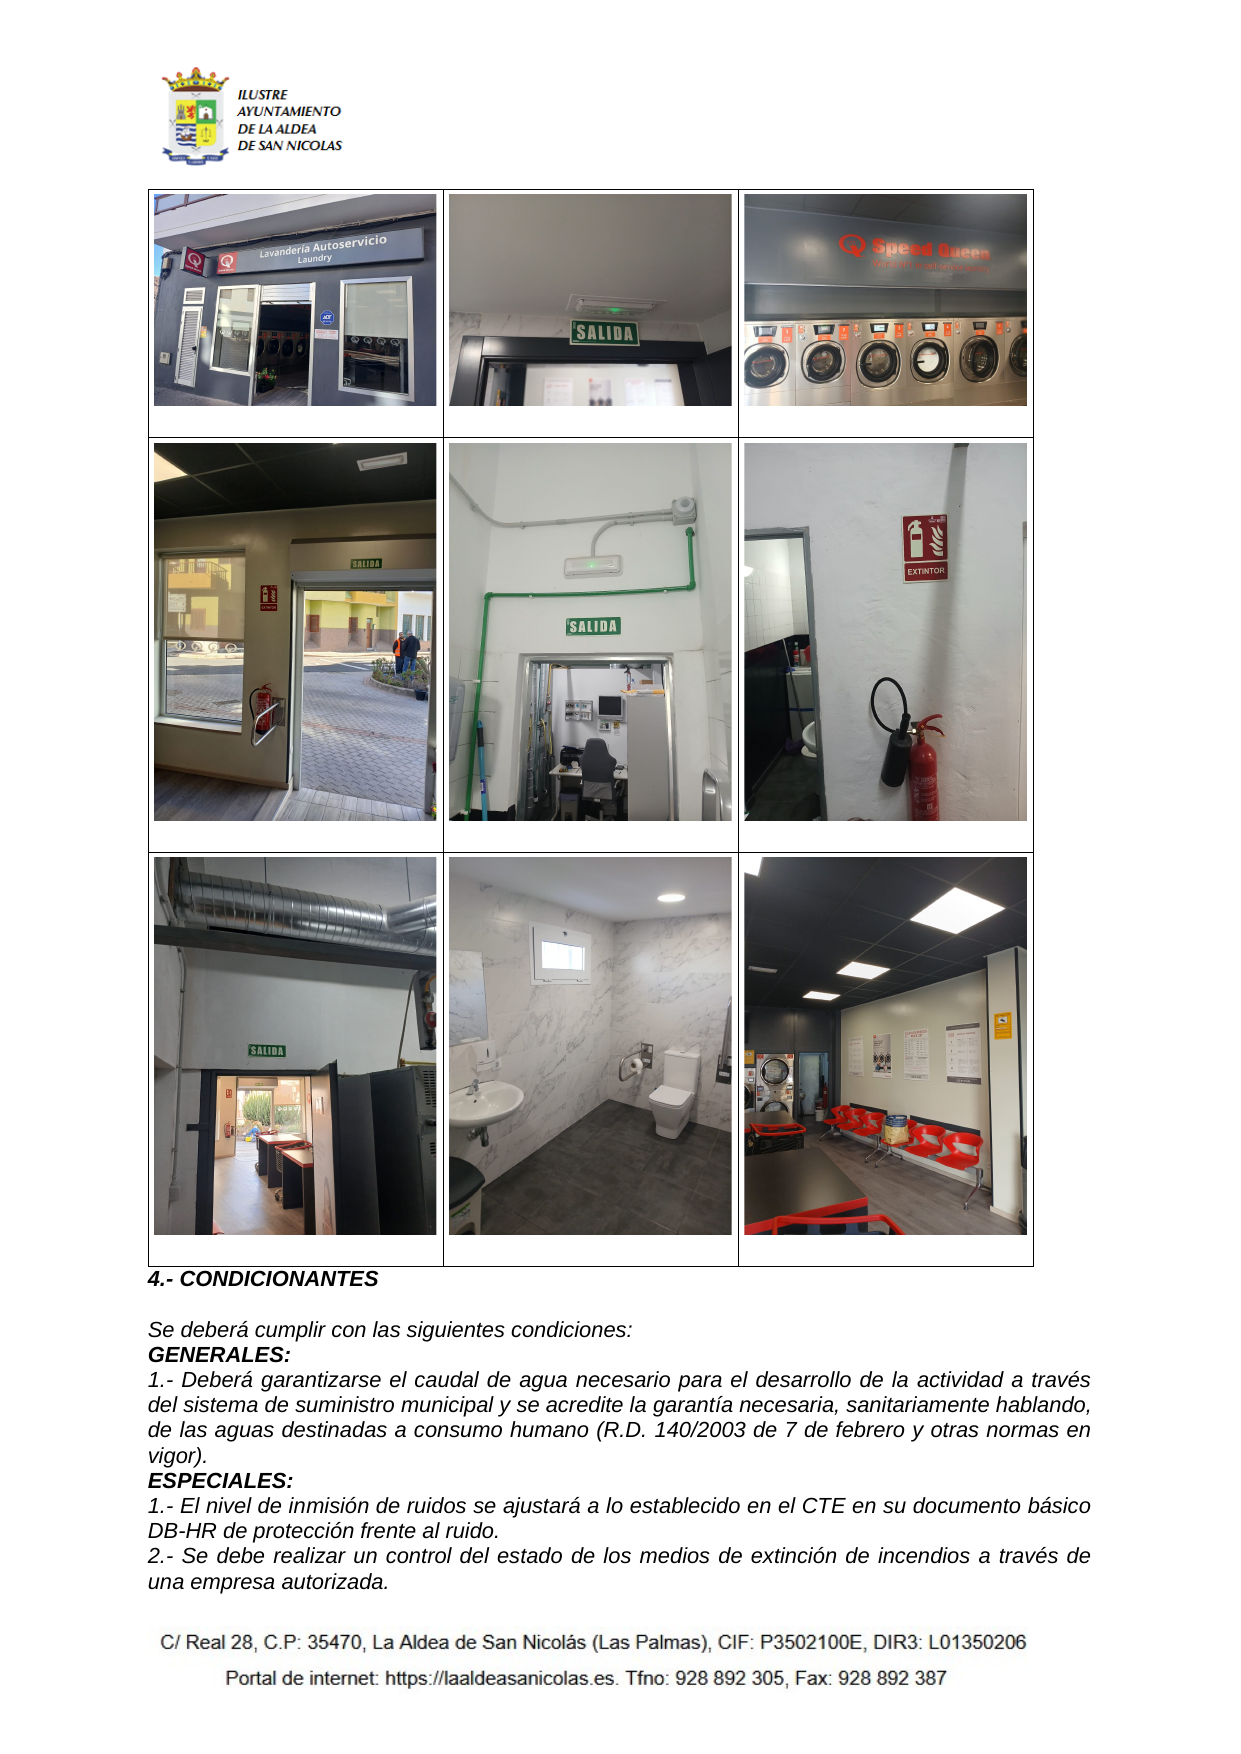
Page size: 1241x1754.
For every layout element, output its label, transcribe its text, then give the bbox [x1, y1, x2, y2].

picture [154, 194, 437, 406]
text Se deberá cumplir con las siguientes condiciones: [148, 1317, 1093, 1342]
table_cell [739, 853, 1033, 1266]
text 1.- Deberá garantizarse el caudal de agua necesario para el desarrollo de la actividad a través del sistema de suministro municipal y se acredite la garantía necesaria, sanitariamente hablando, de las aguas destinadas a consumo humano (R.D. 140/2003 de 7 de febrero y otras normas en vigor). [148, 1367, 1093, 1468]
table_cell [739, 438, 1033, 852]
picture [449, 443, 732, 821]
text 2.- Se debe realizar un control del estado de los medios de extinción de incendios a través de una empresa autorizada. [148, 1543, 1093, 1594]
table_cell [149, 853, 443, 1266]
picture [148, 59, 358, 173]
table_header [444, 190, 738, 437]
text GENERALES: [148, 1342, 1093, 1367]
table_header [739, 190, 1033, 437]
picture [449, 194, 732, 406]
table_cell [149, 438, 443, 852]
picture [154, 443, 437, 820]
table_cell [444, 853, 738, 1266]
picture [154, 857, 437, 1235]
picture [744, 857, 1027, 1235]
table_header [149, 190, 443, 437]
picture [744, 194, 1027, 406]
picture [744, 443, 1027, 821]
picture [449, 857, 732, 1235]
table_cell [444, 438, 738, 852]
text 4.- CONDICIONANTES [148, 1266, 1093, 1291]
text 1.- El nivel de inmisión de ruidos se ajustará a lo establecido en el CTE en su documento básico DB-HR de protección frente al ruido. [148, 1493, 1093, 1543]
picture [148, 1626, 1034, 1694]
text ESPECIALES: [148, 1468, 1093, 1493]
